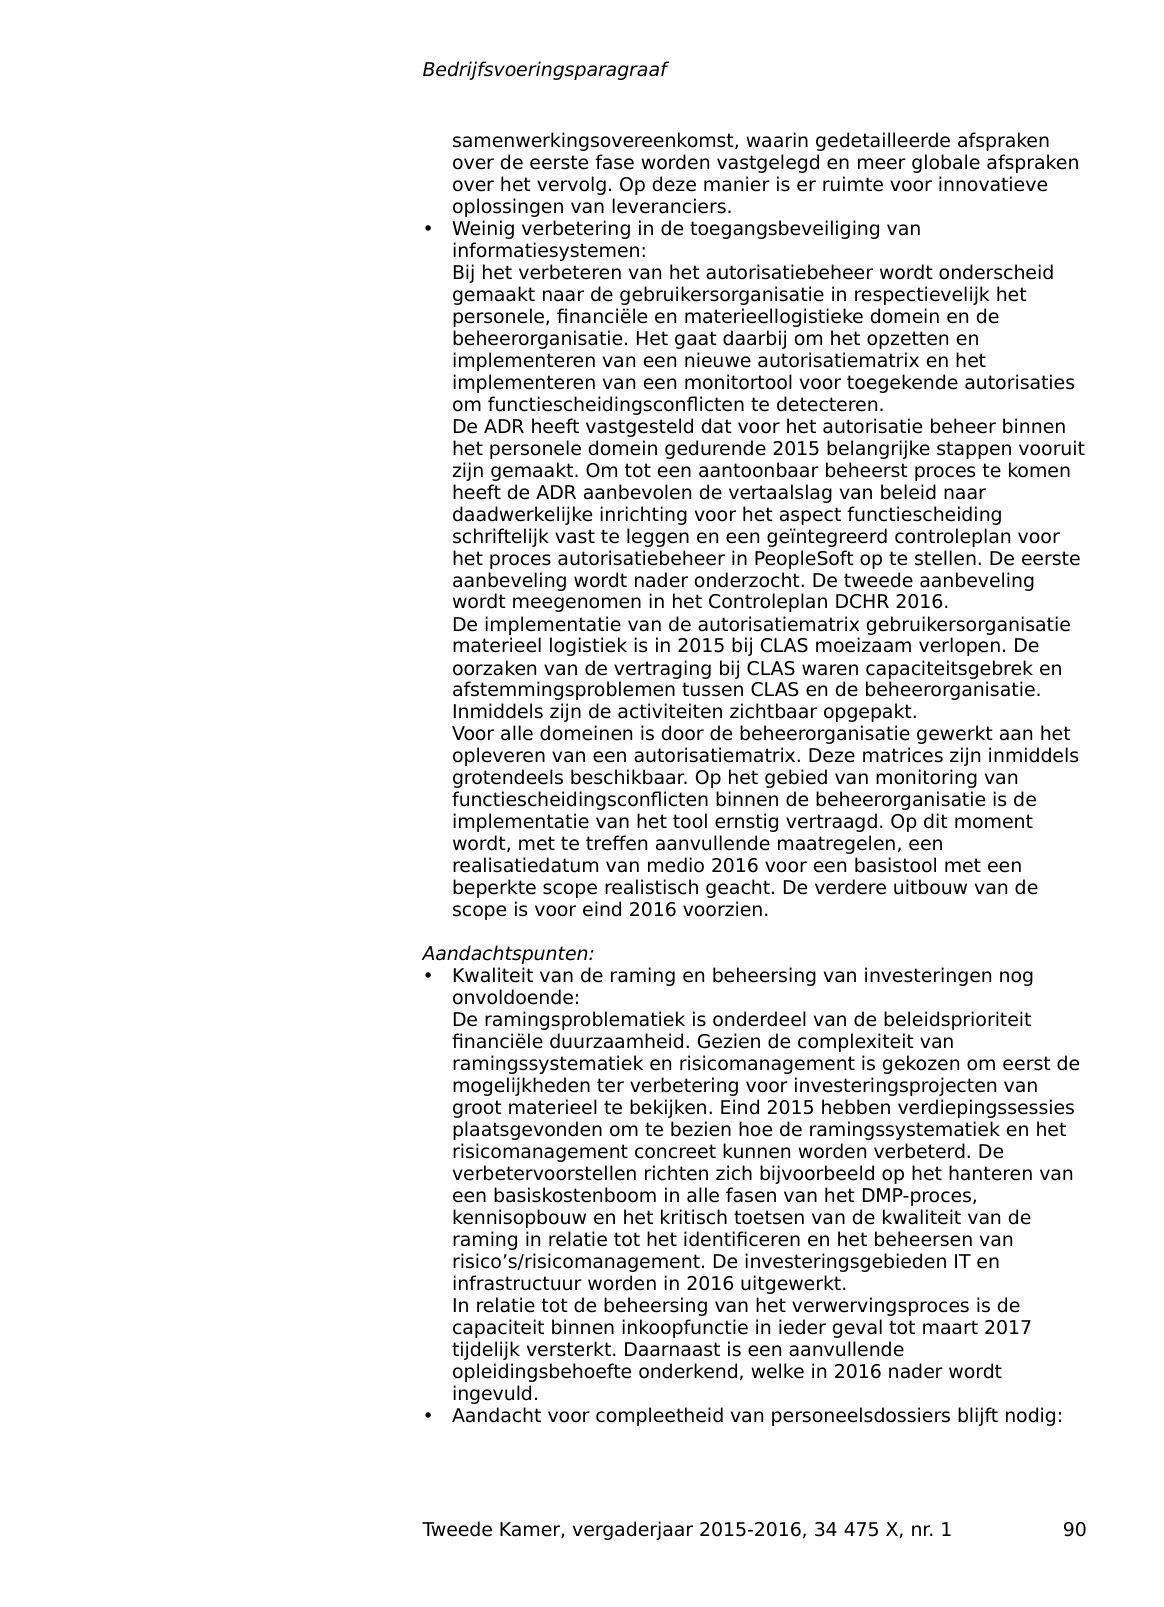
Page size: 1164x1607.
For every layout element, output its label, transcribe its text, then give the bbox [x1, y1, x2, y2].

text samenwerkingsovereenkomst, waarin gedetailleerde afspraken over de eerste fase worden vastgelegd en meer globale afspraken over het vervolg. Op deze manier is er ruimte voor innovatieve oplossingen van leveranciers. [452, 130, 1087, 218]
text Voor alle domeinen is door de beheerorganisatie gewerkt aan het opleveren van een autorisatiematrix. Deze matrices zijn inmiddels grotendeels beschikbaar. Op het gebied van monitoring van functiescheidingsconflicten binnen de beheerorganisatie is de implementatie van het tool ernstig vertraagd. Op dit moment wordt, met te treffen aanvullende maatregelen, een realisatiedatum van medio 2016 voor een basistool met een beperkte scope realistisch geacht. De verdere uitbouw van de scope is voor eind 2016 voorzien. [452, 723, 1087, 921]
text • Weinig verbetering in de toegangsbeveiliging van informatiesystemen: [422, 218, 1087, 262]
text • Kwaliteit van de raming en beheersing van investeringen nog onvoldoende: [422, 965, 1087, 1009]
subtitle Aandachtspunten: [422, 943, 1087, 965]
text De ADR heeft vastgesteld dat voor het autorisatie beheer binnen het personele domein gedurende 2015 belangrijke stappen vooruit zijn gemaakt. Om tot een aantoonbaar beheerst proces te komen heeft de ADR aanbevolen de vertaalslag van beleid naar daadwerkelijke inrichting voor het aspect functiescheiding schriftelijk vast te leggen en een geïntegreerd controleplan voor het proces autorisatiebeheer in PeopleSoft op te stellen. De eerste aanbeveling wordt nader onderzocht. De tweede aanbeveling wordt meegenomen in het Controleplan DCHR 2016. [452, 416, 1087, 613]
text In relatie tot de beheersing van het verwervingsproces is de capaciteit binnen inkoopfunctie in ieder geval tot maart 2017 tijdelijk versterkt. Daarnaast is een aanvullende opleidingsbehoefte onderkend, welke in 2016 nader wordt ingevuld. [452, 1295, 1087, 1405]
text Bij het verbeteren van het autorisatiebeheer wordt onderscheid gemaakt naar de gebruikersorganisatie in respectievelijk het personele, financiële en materieellogistieke domein en de beheerorganisatie. Het gaat daarbij om het opzetten en implementeren van een nieuwe autorisatiematrix en het implementeren van een monitortool voor toegekende autorisaties om functiescheidingsconflicten te detecteren. [452, 262, 1087, 416]
text De ramingsproblematiek is onderdeel van de beleidsprioriteit financiële duurzaamheid. Gezien de complexiteit van ramingssystematiek en risicomanagement is gekozen om eerst de mogelijkheden ter verbetering voor investeringsprojecten van groot materieel te bekijken. Eind 2015 hebben verdiepingssessies plaatsgevonden om te bezien hoe de ramingssystematiek en het risicomanagement concreet kunnen worden verbeterd. De verbetervoorstellen richten zich bijvoorbeeld op het hanteren van een basiskostenboom in alle fasen van het DMP-proces, kennisopbouw en het kritisch toetsen van de kwaliteit van de raming in relatie tot het identificeren en het beheersen van risico’s/risicomanagement. De investeringsgebieden IT en infrastructuur worden in 2016 uitgewerkt. [452, 1009, 1087, 1295]
text De implementatie van de autorisatiematrix gebruikersorganisatie materieel logistiek is in 2015 bij CLAS moeizaam verlopen. De oorzaken van de vertraging bij CLAS waren capaciteitsgebrek en afstemmingsproblemen tussen CLAS en de beheerorganisatie. Inmiddels zijn de activiteiten zichtbaar opgepakt. [452, 613, 1087, 723]
text • Aandacht voor compleetheid van personeelsdossiers blijft nodig: [422, 1405, 1087, 1427]
